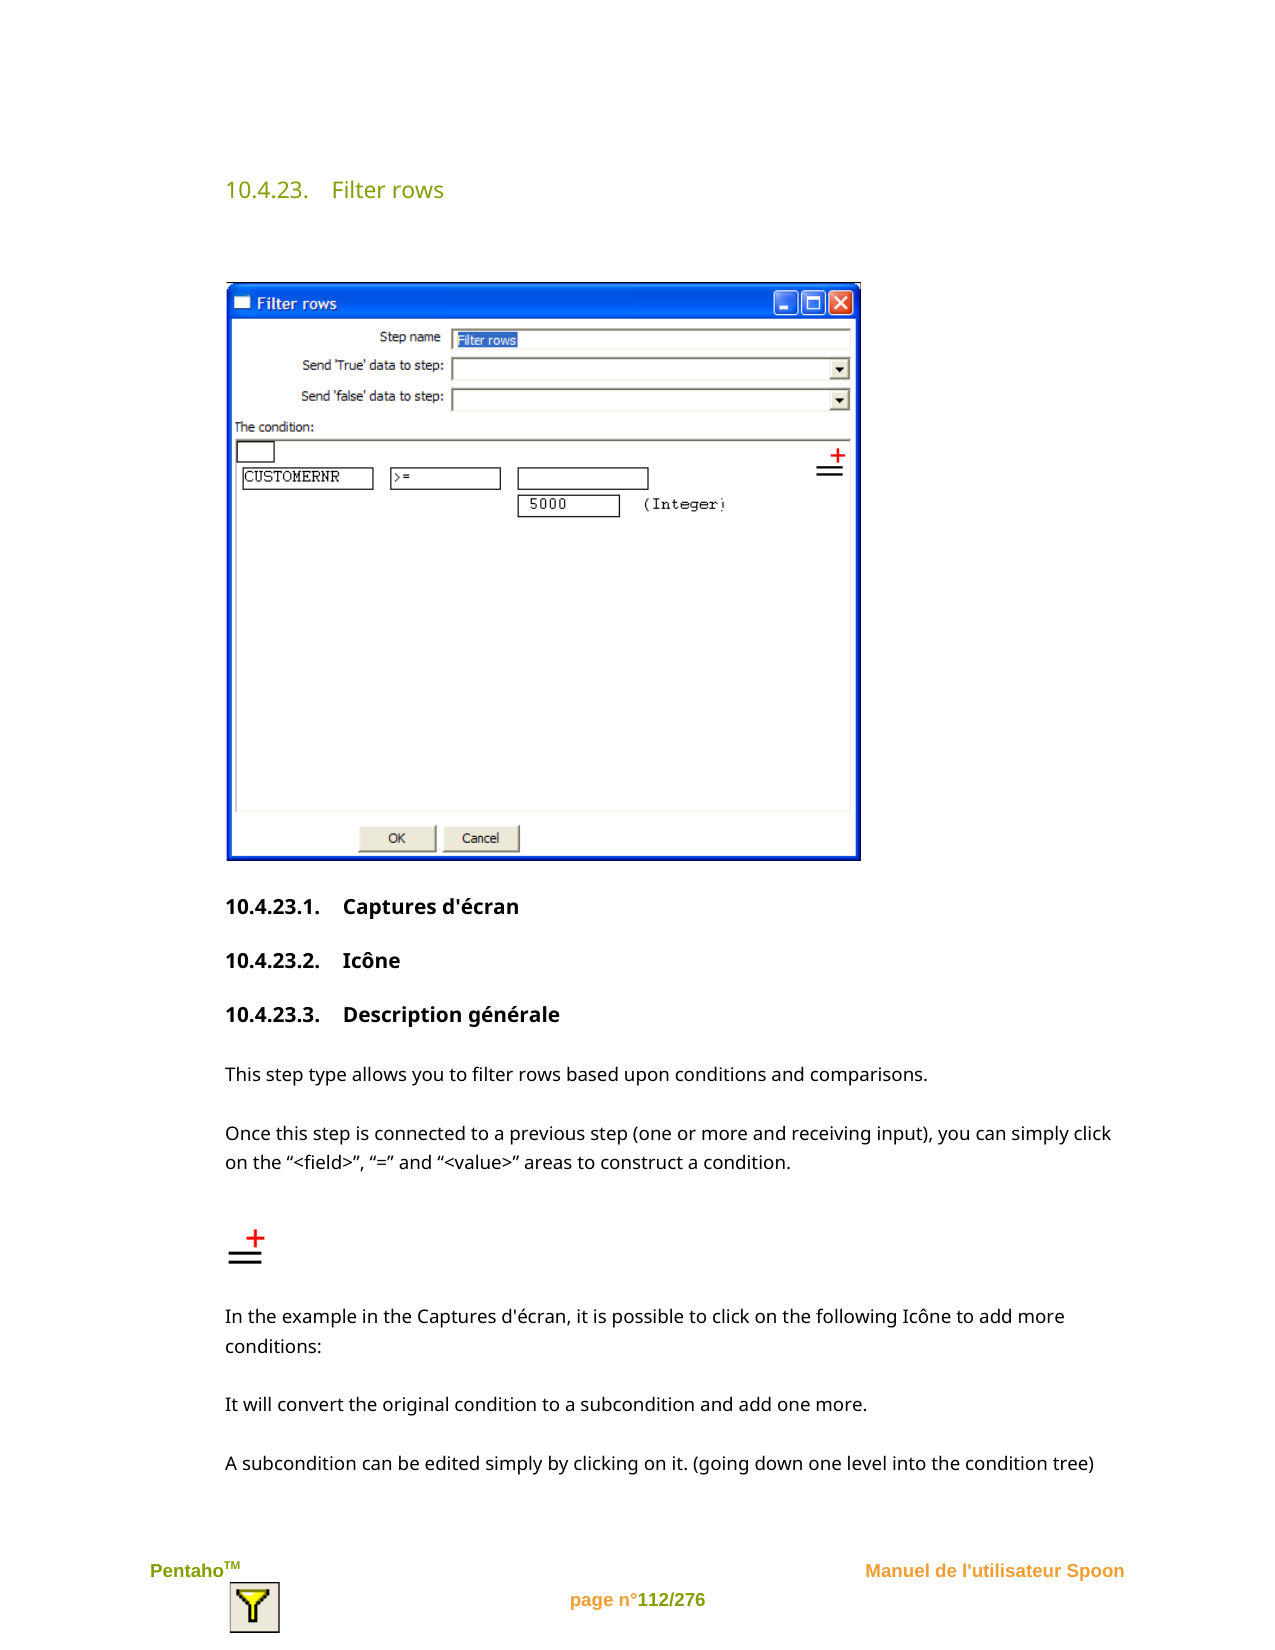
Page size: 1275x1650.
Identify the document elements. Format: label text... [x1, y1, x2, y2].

subtitle Captures d'écran [225, 229, 1125, 920]
text Once this step is connected to a previous step (one or more and receiving input), you can simply click on the “<field>”, “=” and “<value>” areas to construct a condition. [225, 1117, 1125, 1175]
text A subcondition can be edited simply by clicking on it. (going down one level into the condition tree) [225, 1447, 1125, 1476]
text In the example in the Captures d'écran, it is possible to click on the following Icône to add more conditions: [225, 1204, 1125, 1359]
subtitle Icône [225, 945, 1125, 974]
subtitle Filter rows [225, 175, 1125, 204]
picture [226, 1225, 269, 1270]
text This step type allows you to filter rows based upon conditions and comparisons. [225, 1058, 1125, 1087]
picture [229, 1582, 280, 1633]
subtitle Description générale [225, 999, 1125, 1028]
text It will convert the original condition to a subcondition and add one more. [225, 1388, 1125, 1418]
